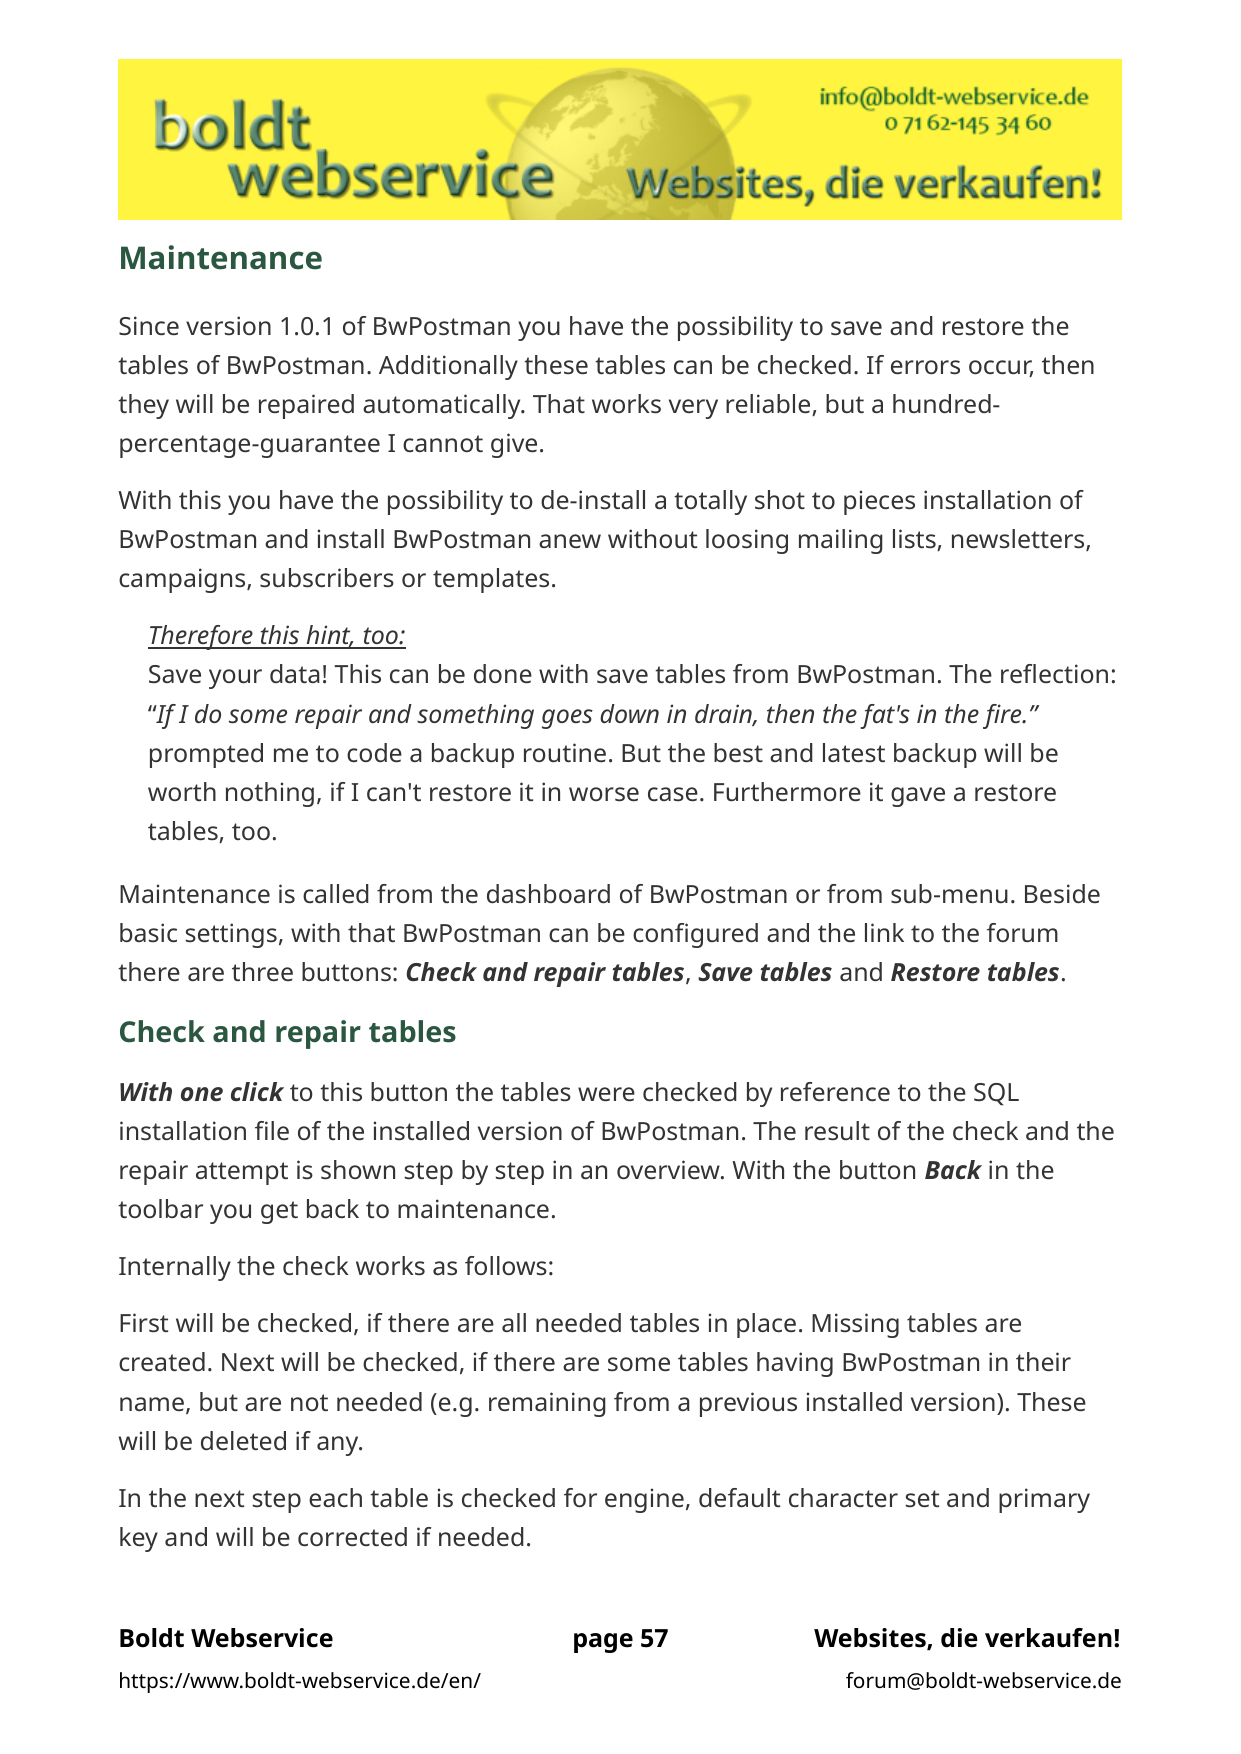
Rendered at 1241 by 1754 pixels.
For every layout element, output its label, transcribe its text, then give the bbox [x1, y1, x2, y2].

text Internally the check works as follows: [118, 1249, 1122, 1283]
subtitle Check and repair tables [118, 1012, 1122, 1051]
text In the next step each table is checked for engine, default character set and primary key and will be corrected if needed. [118, 1480, 1122, 1553]
subtitle Maintenance [118, 236, 1122, 279]
text With this you have the possibility to de-install a totally shot to pieces installation of BwPostman and install BwPostman anew without loosing mailing lists, newsletters, campaigns, subscribers or templates. [118, 483, 1122, 595]
text With one click to this button the tables were checked by reference to the SQL installation file of the installed version of BwPostman. The result of the check and the repair attempt is shown step by step in an overview. With the button Back in the toolbar you get back to maintenance. [118, 1074, 1122, 1226]
text Maintenance is called from the dashboard of BwPostman or from sub-menu. Beside basic settings, with that BwPostman can be configured and the link to the forum there are three buttons: Check and repair tables, Save tables and Restore tables. [118, 877, 1122, 989]
picture [118, 59, 1123, 220]
text Therefore this hint, too: Save your data! This can be done with save tables from BwPostman. The reflection: “If I do some repair and something goes down in drain, then the fat's in the fire.” prompted me to code a backup routine. But the best and latest backup will be worth nothing, if I can't restore it in worse case. Furthermore it gave a restore tables, too. [148, 618, 1122, 848]
text First will be checked, if there are all needed tables in place. Missing tables are created. Next will be checked, if there are some tables having BwPostman in their name, but are not needed (e.g. remaining from a previous installed version). These will be deleted if any. [118, 1306, 1122, 1457]
text Since version 1.0.1 of BwPostman you have the possibility to save and restore the tables of BwPostman. Additionally these tables can be checked. If errors occur, then they will be repaired automatically. That works very reliable, but a hundred-percentage-guarantee I cannot give. [118, 308, 1122, 460]
